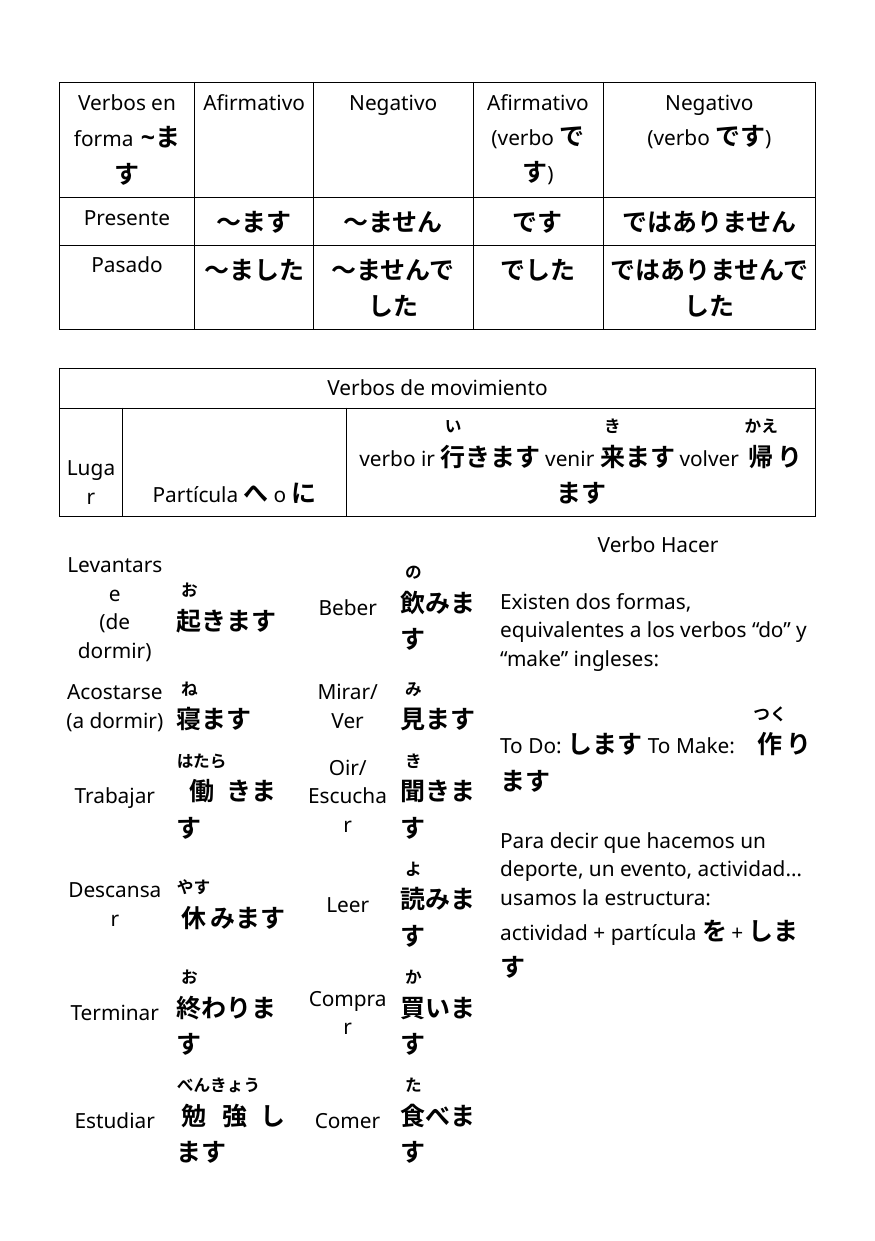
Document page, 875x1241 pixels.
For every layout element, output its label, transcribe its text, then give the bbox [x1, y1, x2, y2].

table_header 起おきます [171, 545, 300, 670]
table_cell ではありません [604, 198, 815, 245]
table_cell 寝ねます [171, 670, 300, 742]
table_cell 休やすみます [171, 850, 300, 958]
table_cell Leer [300, 850, 395, 958]
table_cell Partícula へ o に [123, 409, 346, 516]
table_cell です [474, 198, 603, 245]
table_header Negativo [314, 83, 473, 197]
table_header Afirmativo (verbo です) [474, 83, 603, 197]
table_cell verbo ir 行いきます venir 来きます volver 帰かえります [347, 409, 815, 516]
table_cell Estudiar [58, 1066, 171, 1174]
table_cell 買かいます [395, 958, 496, 1066]
table_cell ～ませんでした [314, 246, 473, 329]
table_cell 食たべます [395, 1066, 496, 1174]
table_cell 読よみます [395, 850, 496, 958]
table_cell 終おわります [171, 958, 300, 1066]
table_cell Presente [60, 198, 194, 245]
table_cell 見みます [395, 670, 496, 742]
table_cell ～ません [314, 198, 473, 245]
table_header Levantarse (de dormir) [58, 545, 171, 670]
table_cell Comer [300, 1066, 395, 1174]
table_header Negativo (verbo です) [604, 83, 815, 197]
table_cell Terminar [58, 958, 171, 1066]
table_cell Comprar [300, 958, 395, 1066]
text actividad + partícula を + します [500, 911, 816, 984]
table_header Verbos de movimiento [60, 369, 815, 408]
table_cell Trabajar [58, 742, 171, 850]
table_cell 働はたらきます [171, 742, 300, 850]
text Verbo Hacer [500, 530, 816, 559]
table_cell Acostarse (a dormir) [58, 670, 171, 742]
table_header Verbos en forma ~ます [60, 83, 194, 197]
table_header Beber [300, 545, 395, 670]
table_cell Pasado [60, 246, 194, 329]
table_cell Lugar [60, 409, 122, 516]
table_cell Mirar/ Ver [300, 670, 395, 742]
table_cell 聞ききます [395, 742, 496, 850]
text Para decir que hacemos un deporte, un evento, actividad… usamos la estructura: [500, 826, 816, 911]
table_cell ではありませんでした [604, 246, 815, 329]
table_cell 勉べん強きょうします [171, 1066, 300, 1174]
table_cell Oir/ Escuchar [300, 742, 395, 850]
text Existen dos formas, equivalentes a los verbos “do” y “make” ingleses: [500, 587, 816, 672]
text To Do: します To Make: 作つくります [500, 701, 816, 797]
table_header Afirmativo [195, 83, 313, 197]
table_cell でした [474, 246, 603, 329]
table_header 飲のみます [395, 545, 496, 670]
table_cell Descansar [58, 850, 171, 958]
table_cell ～ます [195, 198, 313, 245]
table_cell ～ました [195, 246, 313, 329]
